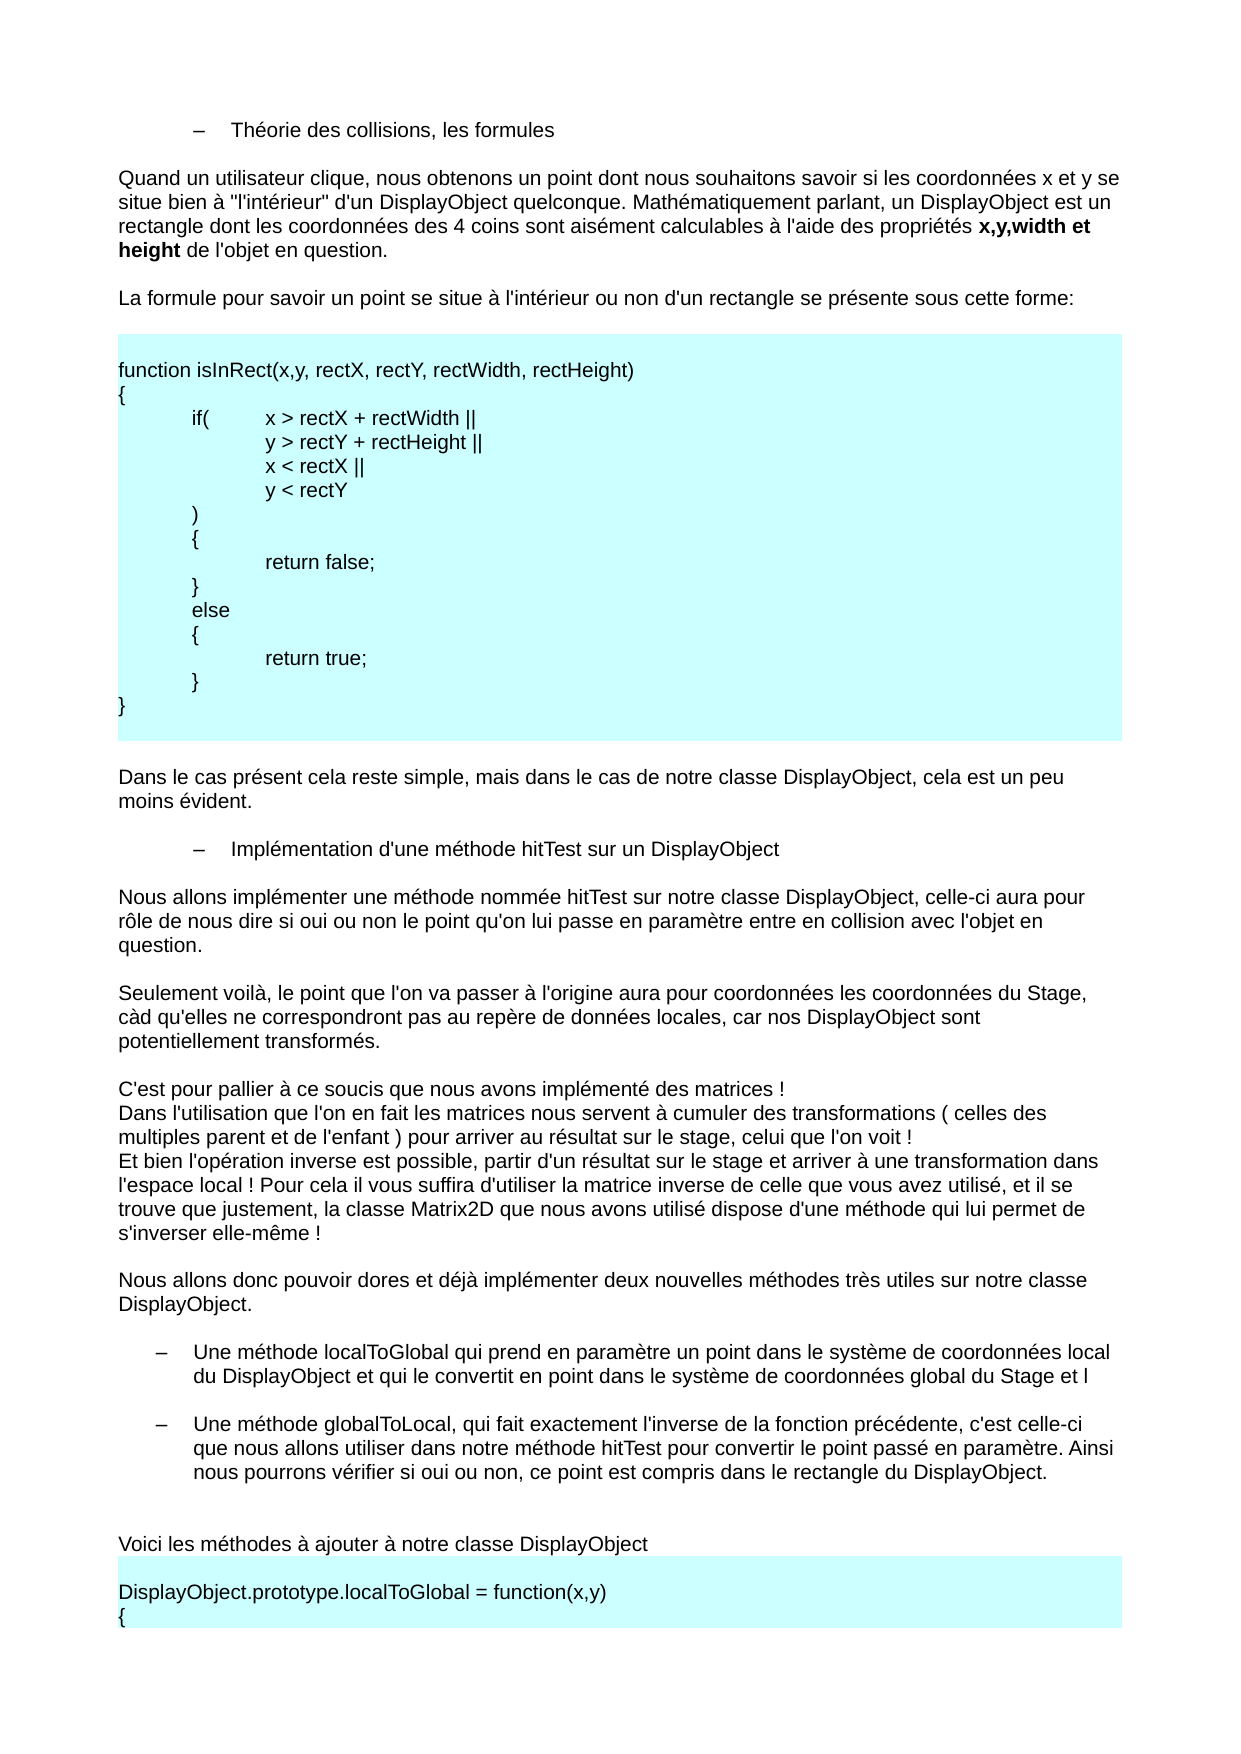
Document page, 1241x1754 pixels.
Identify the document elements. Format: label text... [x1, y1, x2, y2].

text Dans l'utilisation que l'on en fait les matrices nous servent à cumuler des transformations ( celles des multiples parent et de l'enfant ) pour arriver au résultat sur le stage, celui que l'on voit ! [118, 1101, 1122, 1148]
text { [118, 621, 1122, 645]
text { [118, 1604, 1122, 1628]
text C'est pour pallier à ce soucis que nous avons implémenté des matrices ! [118, 1077, 1122, 1101]
text Quand un utilisateur clique, nous obtenons un point dont nous souhaitons savoir si les coordonnées x et y se situe bien à "l'intérieur" d'un DisplayObject quelconque. Mathématiquement parlant, un DisplayObject est un rectangle dont les coordonnées des 4 coins sont aisément calculables à l'aide des propriétés x,y,width et height de l'objet en question. [118, 166, 1122, 262]
list Implémentation d'une méthode hitTest sur un DisplayObject [193, 837, 1122, 861]
text y < rectY [118, 478, 1122, 502]
text Nous allons implémenter une méthode nommée hitTest sur notre classe DisplayObject, celle-ci aura pour rôle de nous dire si oui ou non le point qu'on lui passe en paramètre entre en collision avec l'objet en question. [118, 885, 1122, 957]
list Une méthode localToGlobal qui prend en paramètre un point dans le système de coordonnées local du DisplayObject et qui le convertit en point dans le système de coordonnées global du Stage et l [156, 1340, 1122, 1388]
text DisplayObject.prototype.localToGlobal = function(x,y) [118, 1580, 1122, 1604]
text function isInRect(x,y, rectX, rectY, rectWidth, rectHeight) [118, 358, 1122, 382]
text { [118, 526, 1122, 549]
list Une méthode globalToLocal, qui fait exactement l'inverse de la fonction précédente, c'est celle-ci que nous allons utiliser dans notre méthode hitTest pour convertir le point passé en paramètre. Ainsi nous pourrons vérifier si oui ou non, ce point est compris dans le rectangle du DisplayObject. [156, 1412, 1122, 1484]
text La formule pour savoir un point se situe à l'intérieur ou non d'un rectangle se présente sous cette forme: [118, 286, 1122, 310]
text Nous allons donc pouvoir dores et déjà implémenter deux nouvelles méthodes très utiles sur notre classe DisplayObject. [118, 1268, 1122, 1316]
text } [118, 693, 1122, 717]
text Voici les méthodes à ajouter à notre classe DisplayObject [118, 1532, 1122, 1556]
text ) [118, 502, 1122, 526]
text { [118, 382, 1122, 406]
text else [118, 597, 1122, 621]
list Théorie des collisions, les formules [193, 118, 1122, 142]
text return true; [118, 645, 1122, 669]
text return false; [118, 549, 1122, 573]
text } [118, 669, 1122, 693]
text y > rectY + rectHeight || [118, 430, 1122, 454]
text x < rectX || [118, 454, 1122, 478]
text } [118, 573, 1122, 597]
text Seulement voilà, le point que l'on va passer à l'origine aura pour coordonnées les coordonnées du Stage, càd qu'elles ne correspondront pas au repère de données locales, car nos DisplayObject sont potentiellement transformés. [118, 981, 1122, 1053]
text if( x > rectX + rectWidth || [118, 406, 1122, 430]
text Dans le cas présent cela reste simple, mais dans le cas de notre classe DisplayObject, cela est un peu moins évident. [118, 765, 1122, 813]
text Et bien l'opération inverse est possible, partir d'un résultat sur le stage et arriver à une transformation dans l'espace local ! Pour cela il vous suffira d'utiliser la matrice inverse de celle que vous avez utilisé, et il se trouve que justement, la classe Matrix2D que nous avons utilisé dispose d'une méthode qui lui permet de s'inverser elle-même ! [118, 1148, 1122, 1244]
